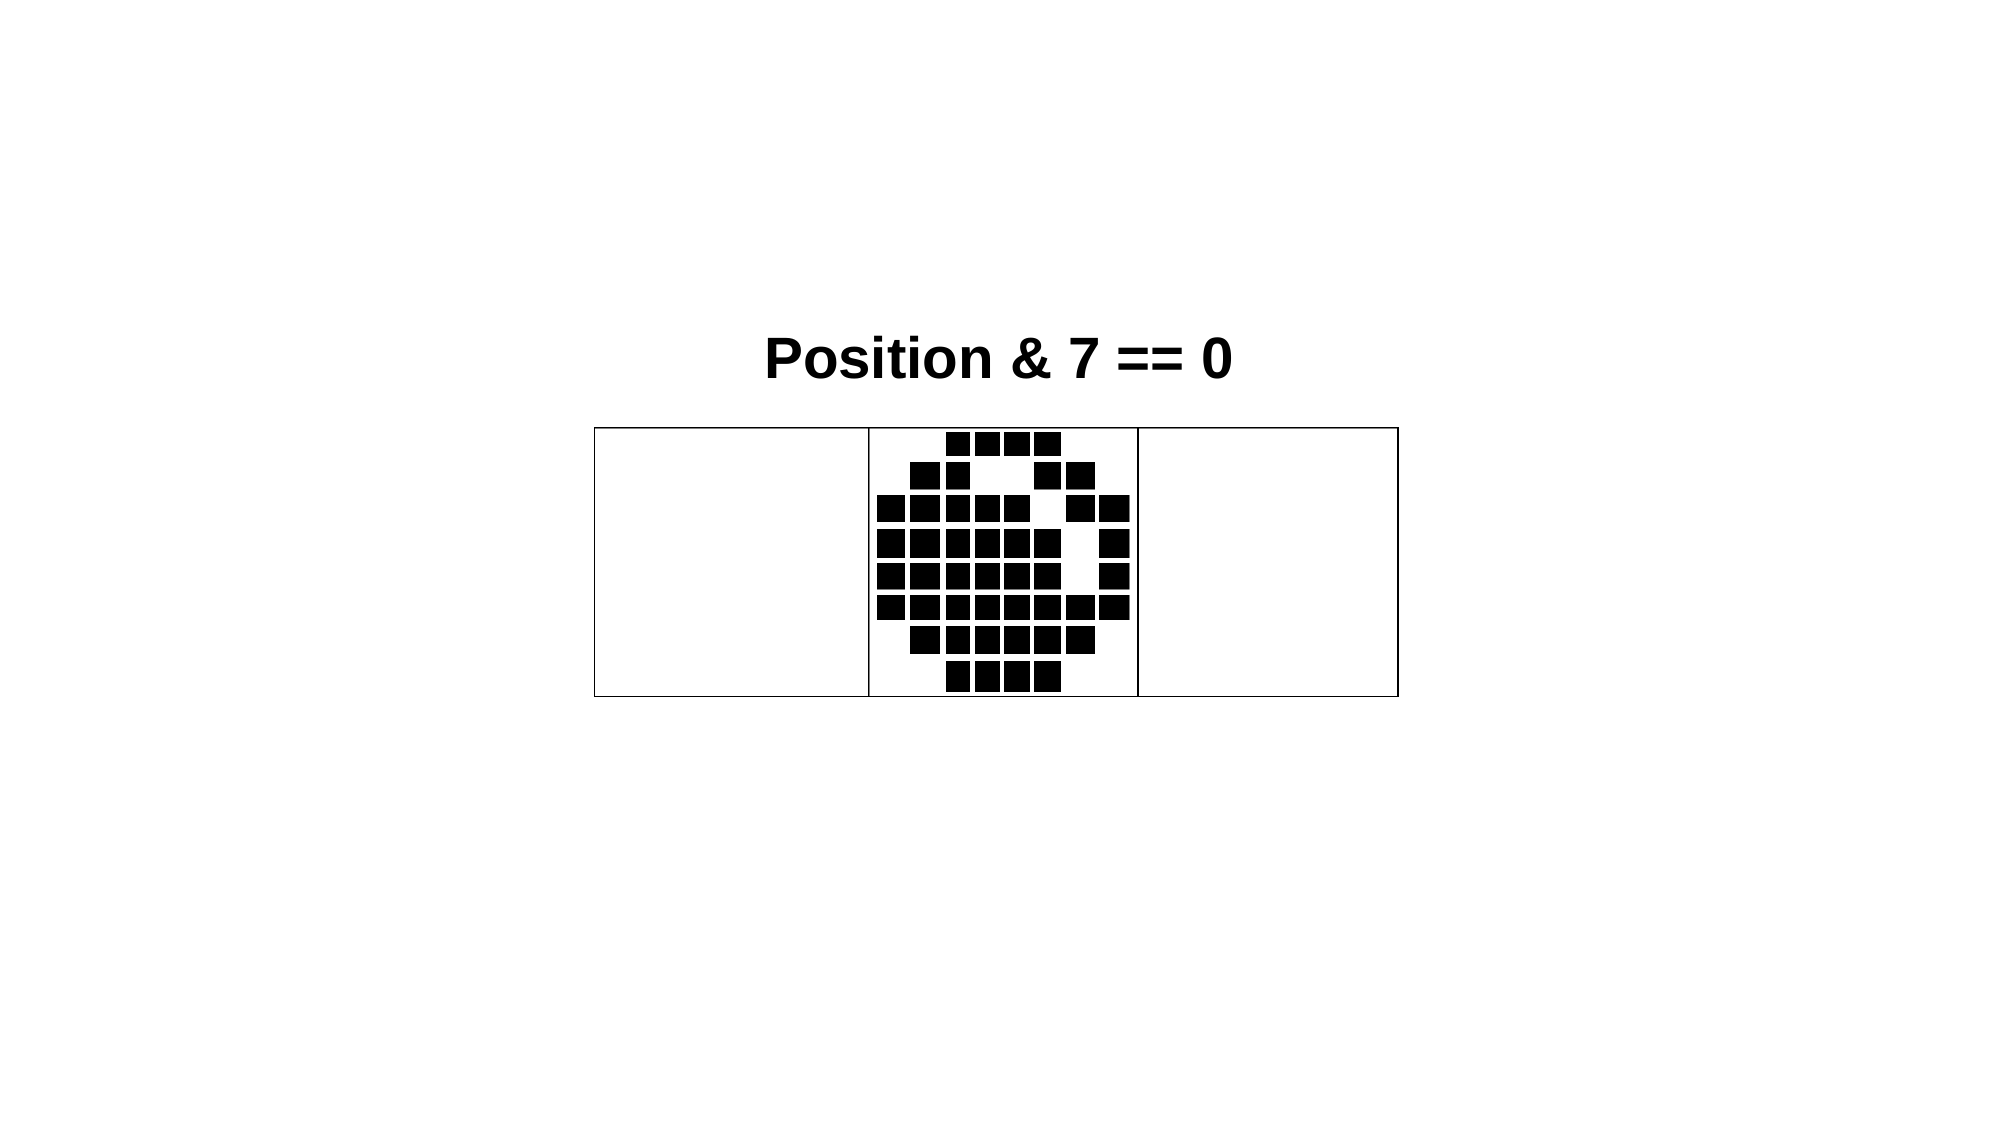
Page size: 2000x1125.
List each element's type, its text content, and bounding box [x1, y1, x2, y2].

picture [549, 306, 1450, 819]
text_box Position & 7 == 0 [749, 318, 1249, 399]
